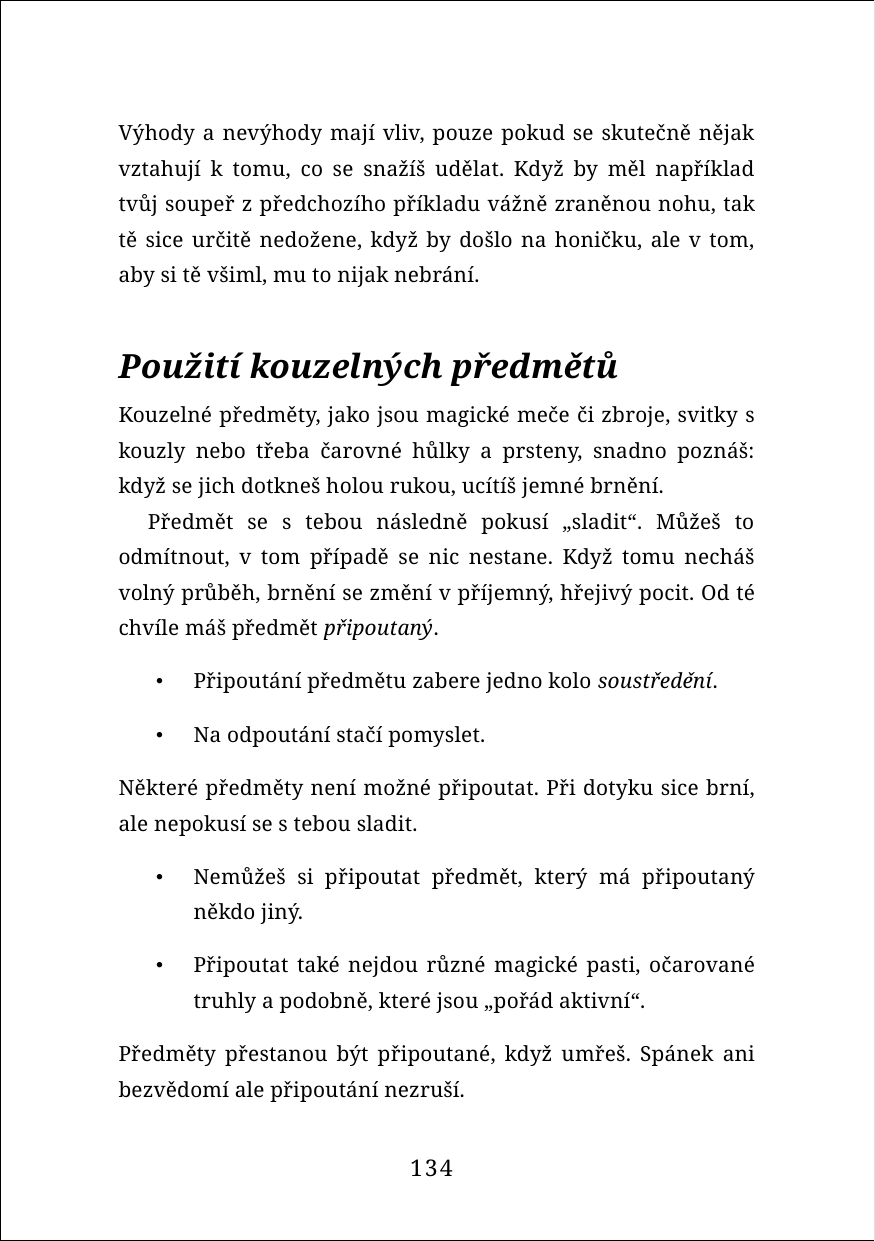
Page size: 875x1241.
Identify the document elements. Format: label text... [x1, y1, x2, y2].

list Připoutat také nejdou různé magické pasti, očarované truhly a podobně, které jsou „pořád aktivní“. [156, 951, 756, 1014]
text Výhody a nevýhody mají vliv, pouze pokud se skutečně nějak vztahují k tomu, co se snažíš udělat. Když by měl například tvůj soupeř z předchozího příkladu vážně zraněnou nohu, tak tě sice určitě nedožene, když by došlo na honičku, ale v tom, aby si tě všiml, mu to nijak nebrání. [118, 118, 756, 289]
subtitle Použití kouzelných předmětů [118, 343, 756, 388]
text Předměty přestanou být připoutané, když umřeš. Spánek ani bezvědomí ale připoutání nezruší. [118, 1039, 756, 1103]
list Nemůžeš si připoutat předmět, který má připoutaný někdo jiný. [156, 862, 756, 926]
list Na odpoutání stačí pomyslet. [156, 720, 756, 748]
list Připoutání předmětu zabere jedno kolo soustředění. [156, 667, 756, 695]
text Kouzelné předměty, jako jsou magické meče či zbroje, svitky s kouzly nebo třeba čarovné hůlky a prsteny, snadno poznáš: když se jich dotkneš holou rukou, ucítíš jemné brnění. Předmět se s tebou následně pokusí „sladit“. Můžeš to odmítnout, v tom případě se nic nestane. Když tomu necháš volný průběh, brnění se změní v příjemný, hřejivý pocit. Od té chvíle máš předmět připoutaný. [118, 400, 756, 642]
text Některé předměty není možné připoutat. Při dotyku sice brní, ale nepokusí se s tebou sladit. [118, 773, 756, 837]
